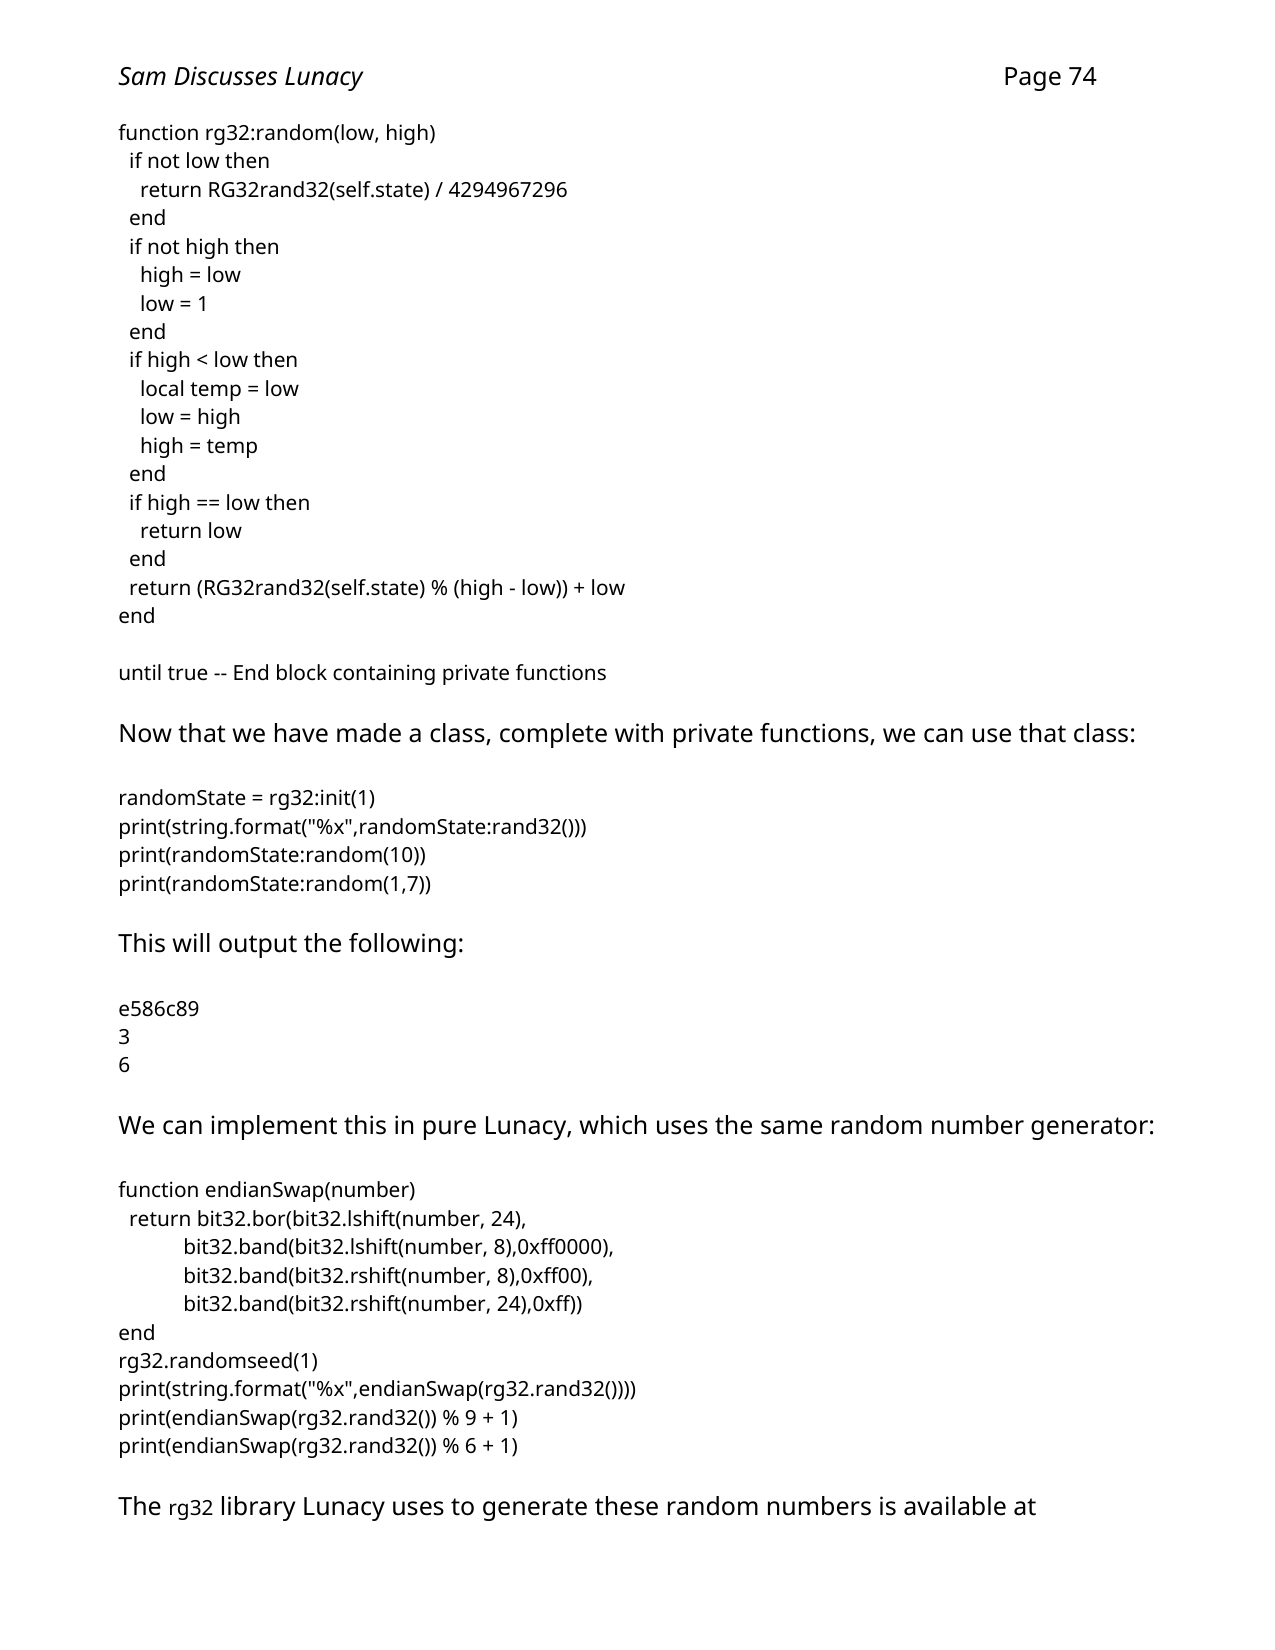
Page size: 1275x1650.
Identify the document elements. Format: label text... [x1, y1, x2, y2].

text randomState = rg32:init(1) [118, 783, 1157, 812]
text if not low then [118, 146, 1157, 175]
text if high < low then [118, 346, 1157, 374]
text if not high then [118, 232, 1157, 260]
text end [118, 459, 1157, 488]
text function rg32:random(low, high) [118, 118, 1157, 146]
text return low [118, 516, 1157, 544]
text Now that we have made a class, complete with private functions, we can use that class: [118, 715, 1157, 749]
text print(string.format("%x",endianSwap(rg32.rand32()))) [118, 1374, 1157, 1403]
text print(randomState:random(10)) [118, 840, 1157, 869]
text function endianSwap(number) [118, 1176, 1157, 1204]
text end [118, 601, 1157, 630]
text low = 1 [118, 289, 1157, 317]
text We can implement this in pure Lunacy, which uses the same random number generator: [118, 1107, 1157, 1141]
text return RG32rand32(self.state) / 4294967296 [118, 175, 1157, 203]
text local temp = low [118, 374, 1157, 402]
text rg32.randomseed(1) [118, 1346, 1157, 1374]
text This will output the following: [118, 926, 1157, 959]
text end [118, 317, 1157, 346]
text 6 [118, 1051, 1157, 1079]
text end [118, 203, 1157, 232]
text e586c89 [118, 994, 1157, 1022]
text low = high [118, 402, 1157, 431]
text print(string.format("%x",randomState:rand32())) [118, 812, 1157, 840]
text return bit32.bor(bit32.lshift(number, 24), [118, 1204, 1157, 1232]
text print(randomState:random(1,7)) [118, 869, 1157, 897]
text return (RG32rand32(self.state) % (high - low)) + low [118, 573, 1157, 601]
text The rg32 library Lunacy uses to generate these random numbers is available at [118, 1488, 1157, 1522]
text 3 [118, 1022, 1157, 1051]
text end [118, 544, 1157, 573]
text high = low [118, 260, 1157, 289]
text bit32.band(bit32.lshift(number, 8),0xff0000), [118, 1232, 1157, 1261]
text until true -- End block containing private functions [118, 658, 1157, 687]
text print(endianSwap(rg32.rand32()) % 6 + 1) [118, 1431, 1157, 1460]
text if high == low then [118, 488, 1157, 516]
text high = temp [118, 431, 1157, 459]
text bit32.band(bit32.rshift(number, 8),0xff00), [118, 1261, 1157, 1289]
text print(endianSwap(rg32.rand32()) % 9 + 1) [118, 1403, 1157, 1431]
text bit32.band(bit32.rshift(number, 24),0xff)) [118, 1289, 1157, 1318]
text end [118, 1318, 1157, 1346]
